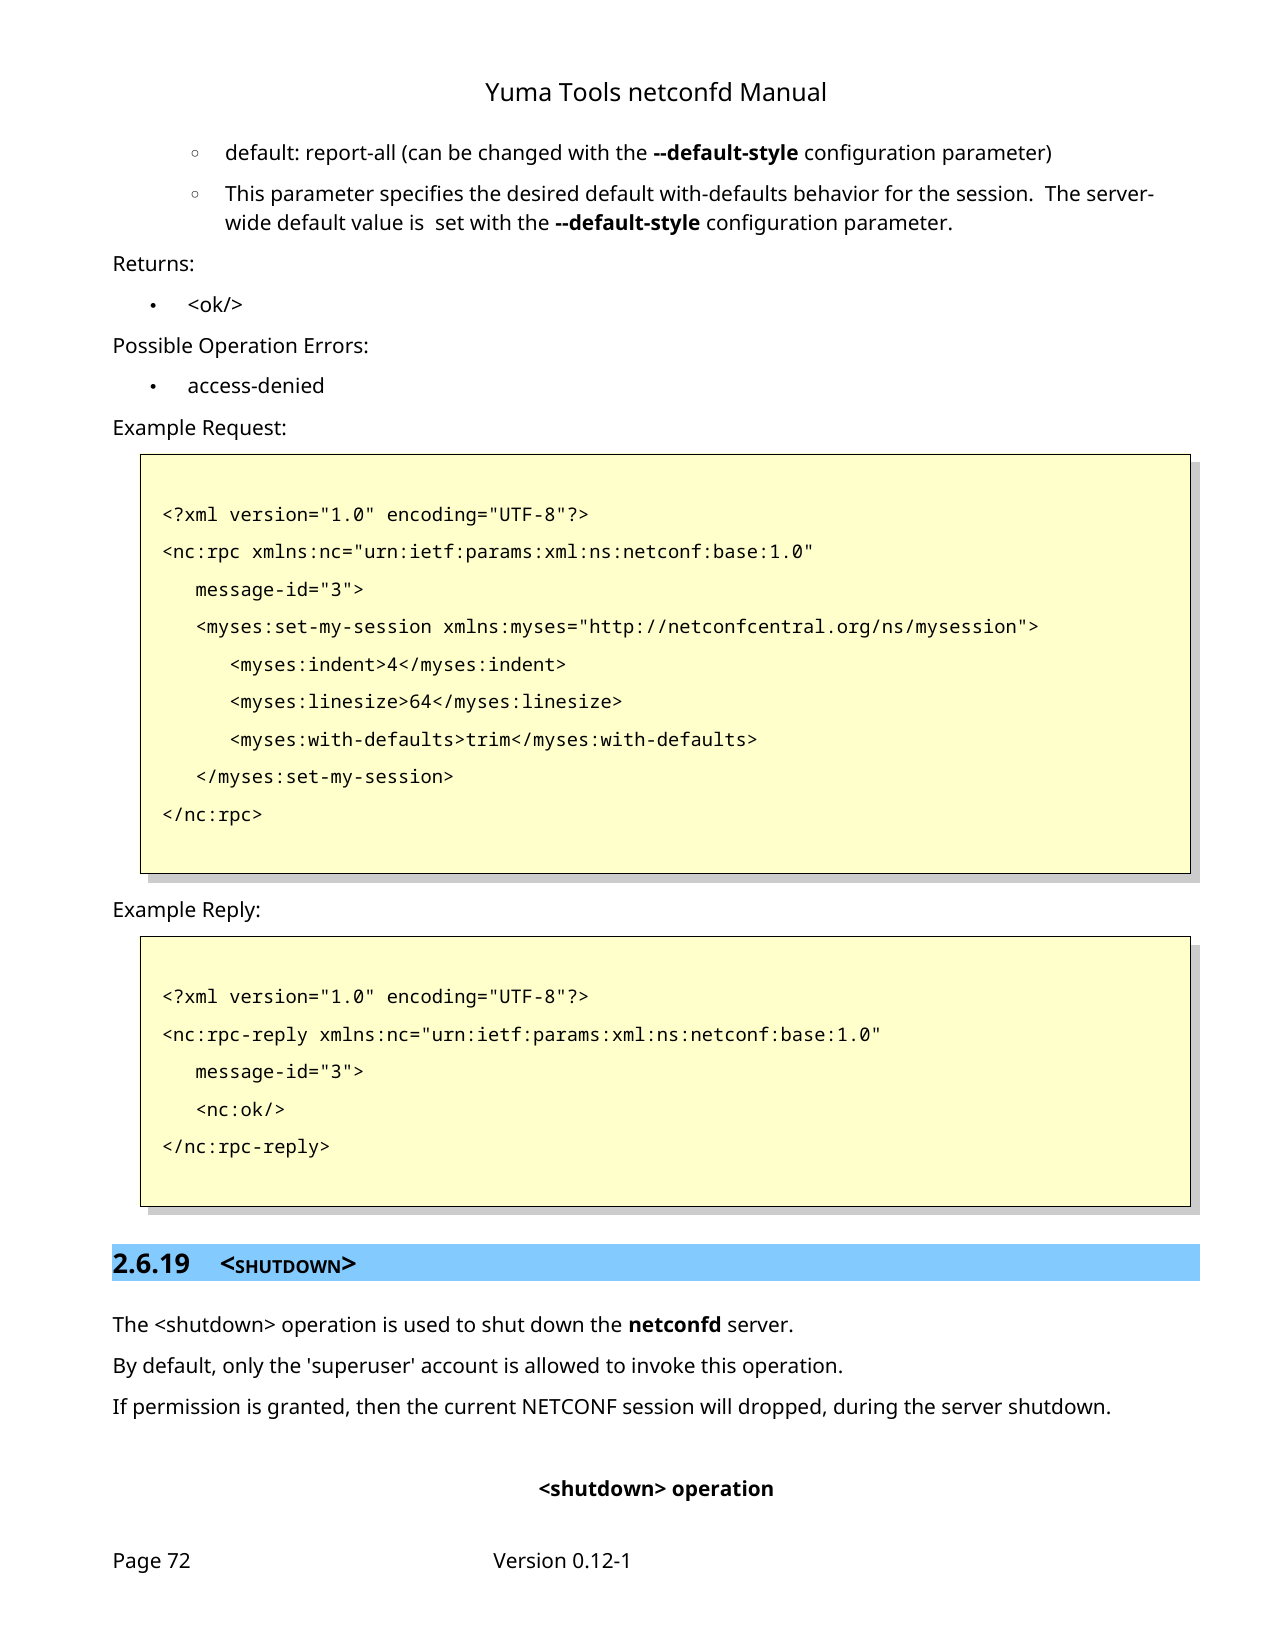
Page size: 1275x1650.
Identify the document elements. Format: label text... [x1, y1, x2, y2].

text <myses:linesize>64</myses:linesize> [141, 678, 1190, 714]
subtitle <shutdown> operation [127, 1474, 1185, 1503]
list <ok/> [150, 290, 1200, 318]
list default: report-all (can be changed with the --default-style configuration parameter) [187, 138, 1200, 167]
text message-id="3"> [141, 566, 1190, 602]
text <?xml version="1.0" encoding="UTF-8"?> [141, 491, 1190, 527]
text Example Reply: [112, 895, 1200, 923]
text <?xml version="1.0" encoding="UTF-8"?> [141, 973, 1190, 1009]
list This parameter specifies the desired default with-defaults behavior for the session. The server-wide default value is set with the --default-style configuration parameter. [187, 179, 1200, 236]
text Example Request: [112, 413, 1200, 441]
text message-id="3"> [141, 1048, 1190, 1084]
text <nc:rpc xmlns:nc="urn:ietf:params:xml:ns:netconf:base:1.0" [141, 528, 1190, 564]
text The <shutdown> operation is used to shut down the netconfd server. [112, 1311, 1200, 1339]
text <nc:ok/> [141, 1086, 1190, 1121]
text <myses:set-my-session xmlns:myses="http://netconfcentral.org/ns/mysession"> [141, 603, 1190, 639]
text </nc:rpc> [141, 791, 1190, 827]
text </nc:rpc-reply> [141, 1123, 1190, 1159]
subtitle <shutdown> [112, 1244, 1200, 1281]
text </myses:set-my-session> [141, 753, 1190, 789]
list access-denied [150, 372, 1200, 400]
text <myses:with-defaults>trim</myses:with-defaults> [141, 716, 1190, 752]
text Returns: [112, 249, 1200, 277]
text Possible Operation Errors: [112, 331, 1200, 359]
text <nc:rpc-reply xmlns:nc="urn:ietf:params:xml:ns:netconf:base:1.0" [141, 1011, 1190, 1046]
text If permission is granted, then the current NETCONF session will dropped, during the server shutdown. [112, 1392, 1200, 1421]
text By default, only the 'superuser' account is allowed to invoke this operation. [112, 1352, 1200, 1380]
text <myses:indent>4</myses:indent> [141, 641, 1190, 677]
